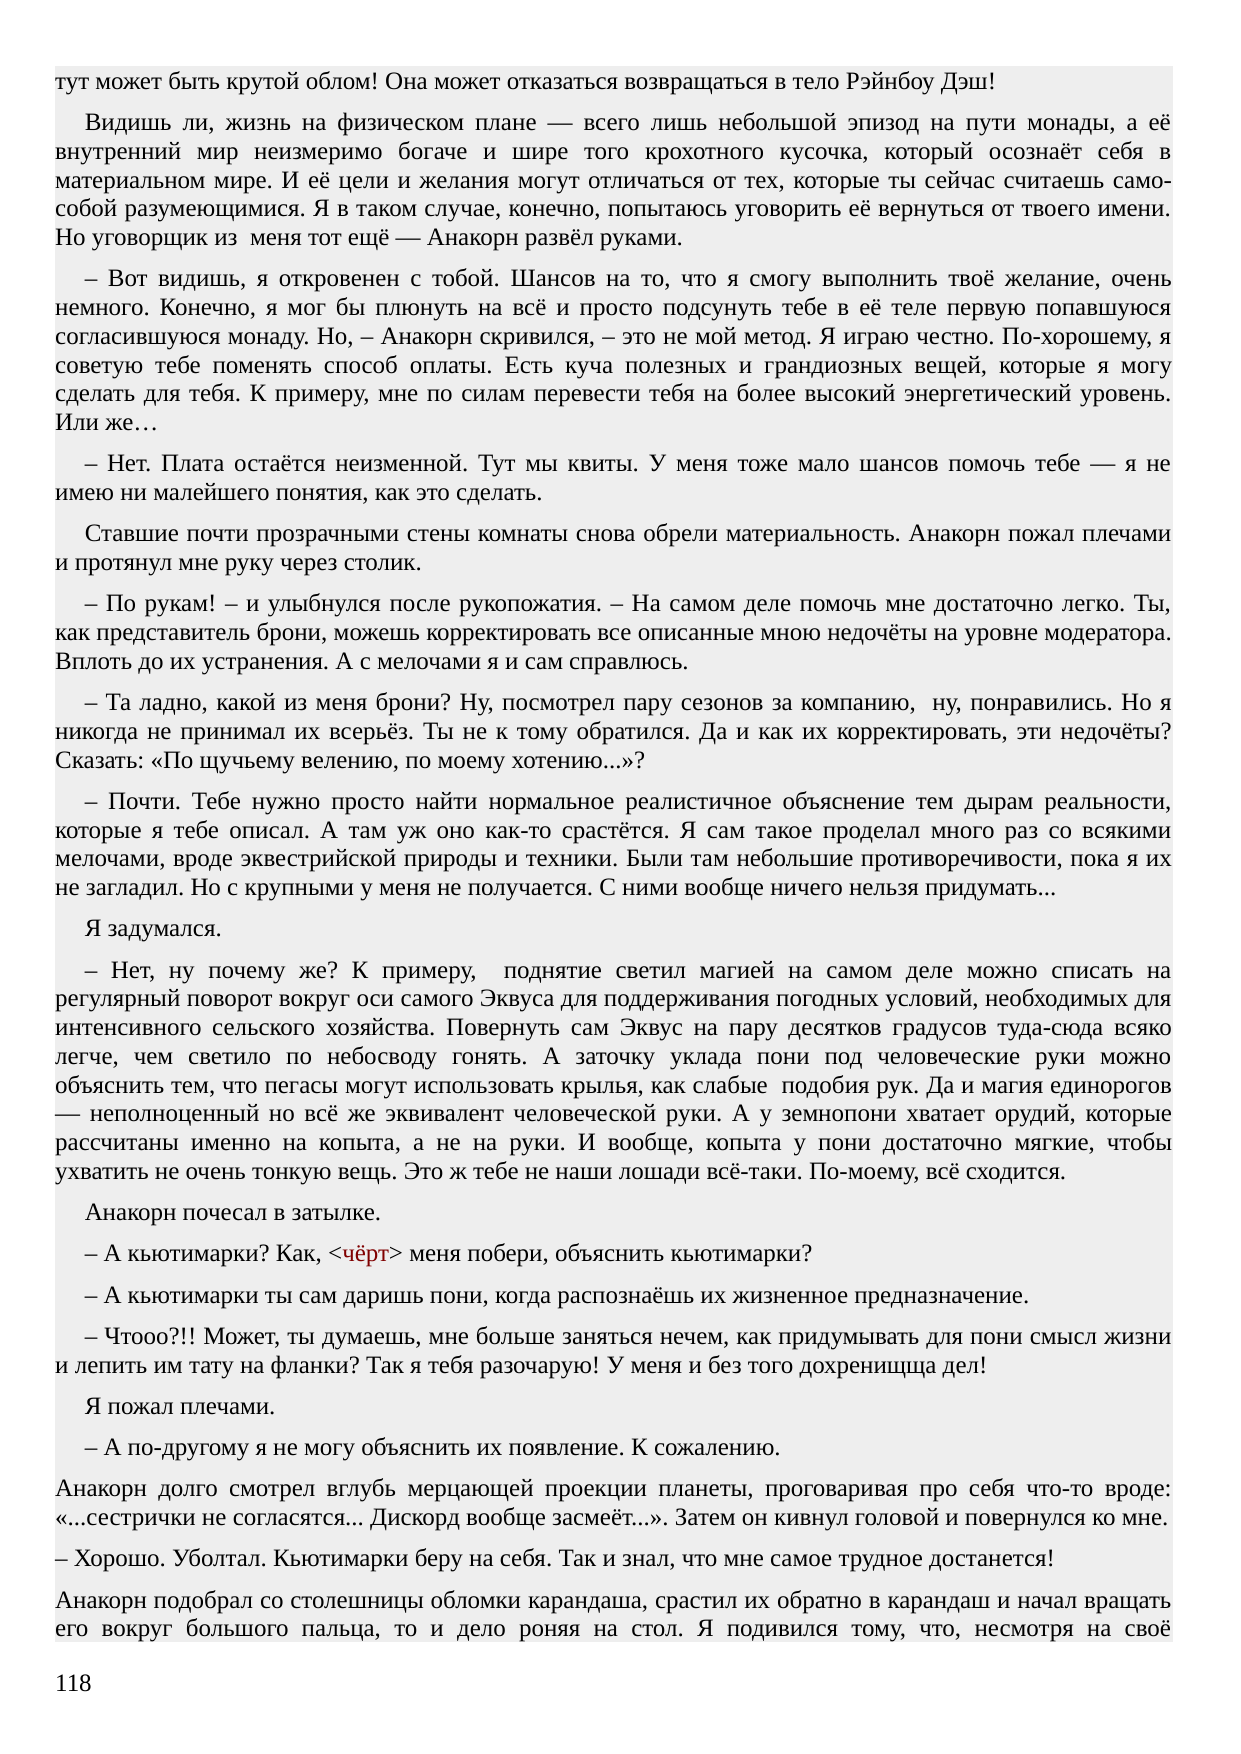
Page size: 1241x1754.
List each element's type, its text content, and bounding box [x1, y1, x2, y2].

text Ставшие почти прозрачными стены комнаты снова обрели материальность. Анакорн пожал плечами и протянул мне руку через столик. [55, 518, 1173, 576]
text – Нет, ну почему же? К примеру, поднятие светил магией на самом деле можно списать на регулярный поворот вокруг оси самого Эквуса для поддерживания погодных условий, необходимых для интенсивного сельского хозяйства. Повернуть сам Эквус на пару десятков градусов туда-сюда всяко легче, чем светило по небосводу гонять. А заточку уклада пони под человеческие руки можно объяснить тем, что пегасы могут использовать крылья, как слабые подобия рук. Да и магия единорогов — неполноценный но всё же эквивалент человеческой руки. А у земнопони хватает орудий, которые рассчитаны именно на копыта, а не на руки. И вообще, копыта у пони достаточно мягкие, чтобы ухватить не очень тонкую вещь. Это ж тебе не наши лошади всё-таки. По-моему, всё сходится. [55, 955, 1173, 1185]
text Анакорн подобрал со столешницы обломки карандаша, срастил их обратно в карандаш и начал вращать его вокруг большого пальца, то и дело роняя на стол. Я подивился тому, что, несмотря на своё [55, 1585, 1173, 1642]
text – А кьютимарки ты сам даришь пони, когда распознаёшь их жизненное предназначение. [55, 1280, 1173, 1308]
text Видишь ли, жизнь на физическом плане — всего лишь небольшой эпизод на пути монады, а её внутренний мир неизмеримо богаче и шире того крохотного кусочка, который осознаёт себя в материальном мире. И её цели и желания могут отличаться от тех, которые ты сейчас считаешь само-собой разумеющимися. Я в таком случае, конечно, попытаюсь уговорить её вернуться от твоего имени. Но уговорщик из меня тот ещё — Анакорн развёл руками. [55, 107, 1173, 251]
text – Хорошо. Уболтал. Кьютимарки беру на себя. Так и знал, что мне самое трудное достанется! [55, 1543, 1173, 1572]
text Анакорн почесал в затылке. [55, 1197, 1173, 1226]
text – Вот видишь, я откровенен с тобой. Шансов на то, что я смогу выполнить твоё желание, очень немного. Конечно, я мог бы плюнуть на всё и просто подсунуть тебе в её теле первую попавшуюся согласившуюся монаду. Но, – Анакорн скривился, – это не мой метод. Я играю честно. По-хорошему, я советую тебе поменять способ оплаты. Есть куча полезных и грандиозных вещей, которые я могу сделать для тебя. К примеру, мне по силам перевести тебя на более высокий энергетический уровень. Или же… [55, 263, 1173, 436]
text – Почти. Тебе нужно просто найти нормальное реалистичное объяснение тем дырам реальности, которые я тебе описал. А там уж оно как-то срастётся. Я сам такое проделал много раз со всякими мелочами, вроде эквестрийской природы и техники. Были там небольшие противоречивости, пока я их не загладил. Но с крупными у меня не получается. С ними вообще ничего нельзя придумать... [55, 786, 1173, 901]
text – А по-другому я не могу объяснить их появление. К сожалению. [55, 1432, 1173, 1461]
text – По рукам! – и улыбнулся после рукопожатия. – На самом деле помочь мне достаточно легко. Ты, как представитель брони, можешь корректировать все описанные мною недочёты на уровне модератора. Вплоть до их устранения. А с мелочами я и сам справлюсь. [55, 588, 1173, 675]
text – Чтооо?!! Может, ты думаешь, мне больше заняться нечем, как придумывать для пони смысл жизни и лепить им тату на фланки? Так я тебя разочарую! У меня и без того дохренищща дел! [55, 1321, 1173, 1378]
text тут может быть крутой облом! Она может отказаться возвращаться в тело Рэйнбоу Дэш! [55, 66, 1173, 95]
text Я пожал плечами. [55, 1391, 1173, 1420]
text – Та ладно, какой из меня брони? Ну, посмотрел пару сезонов за компанию, ну, понравились. Но я никогда не принимал их всерьёз. Ты не к тому обратился. Да и как их корректировать, эти недочёты? Сказать: «По щучьему велению, по моему хотению...»? [55, 687, 1173, 773]
text – А кьютимарки? Как, <чёрт> меня побери, объяснить кьютимарки? [55, 1238, 1173, 1267]
text Я задумался. [55, 913, 1173, 942]
text Анакорн долго смотрел вглубь мерцающей проекции планеты, проговаривая про себя что-то вроде: «...сестрички не согласятся... Дискорд вообще засмеёт...». Затем он кивнул головой и повернулся ко мне. [55, 1473, 1173, 1531]
text – Нет. Плата остаётся неизменной. Тут мы квиты. У меня тоже мало шансов помочь тебе — я не имею ни малейшего понятия, как это сделать. [55, 448, 1173, 506]
